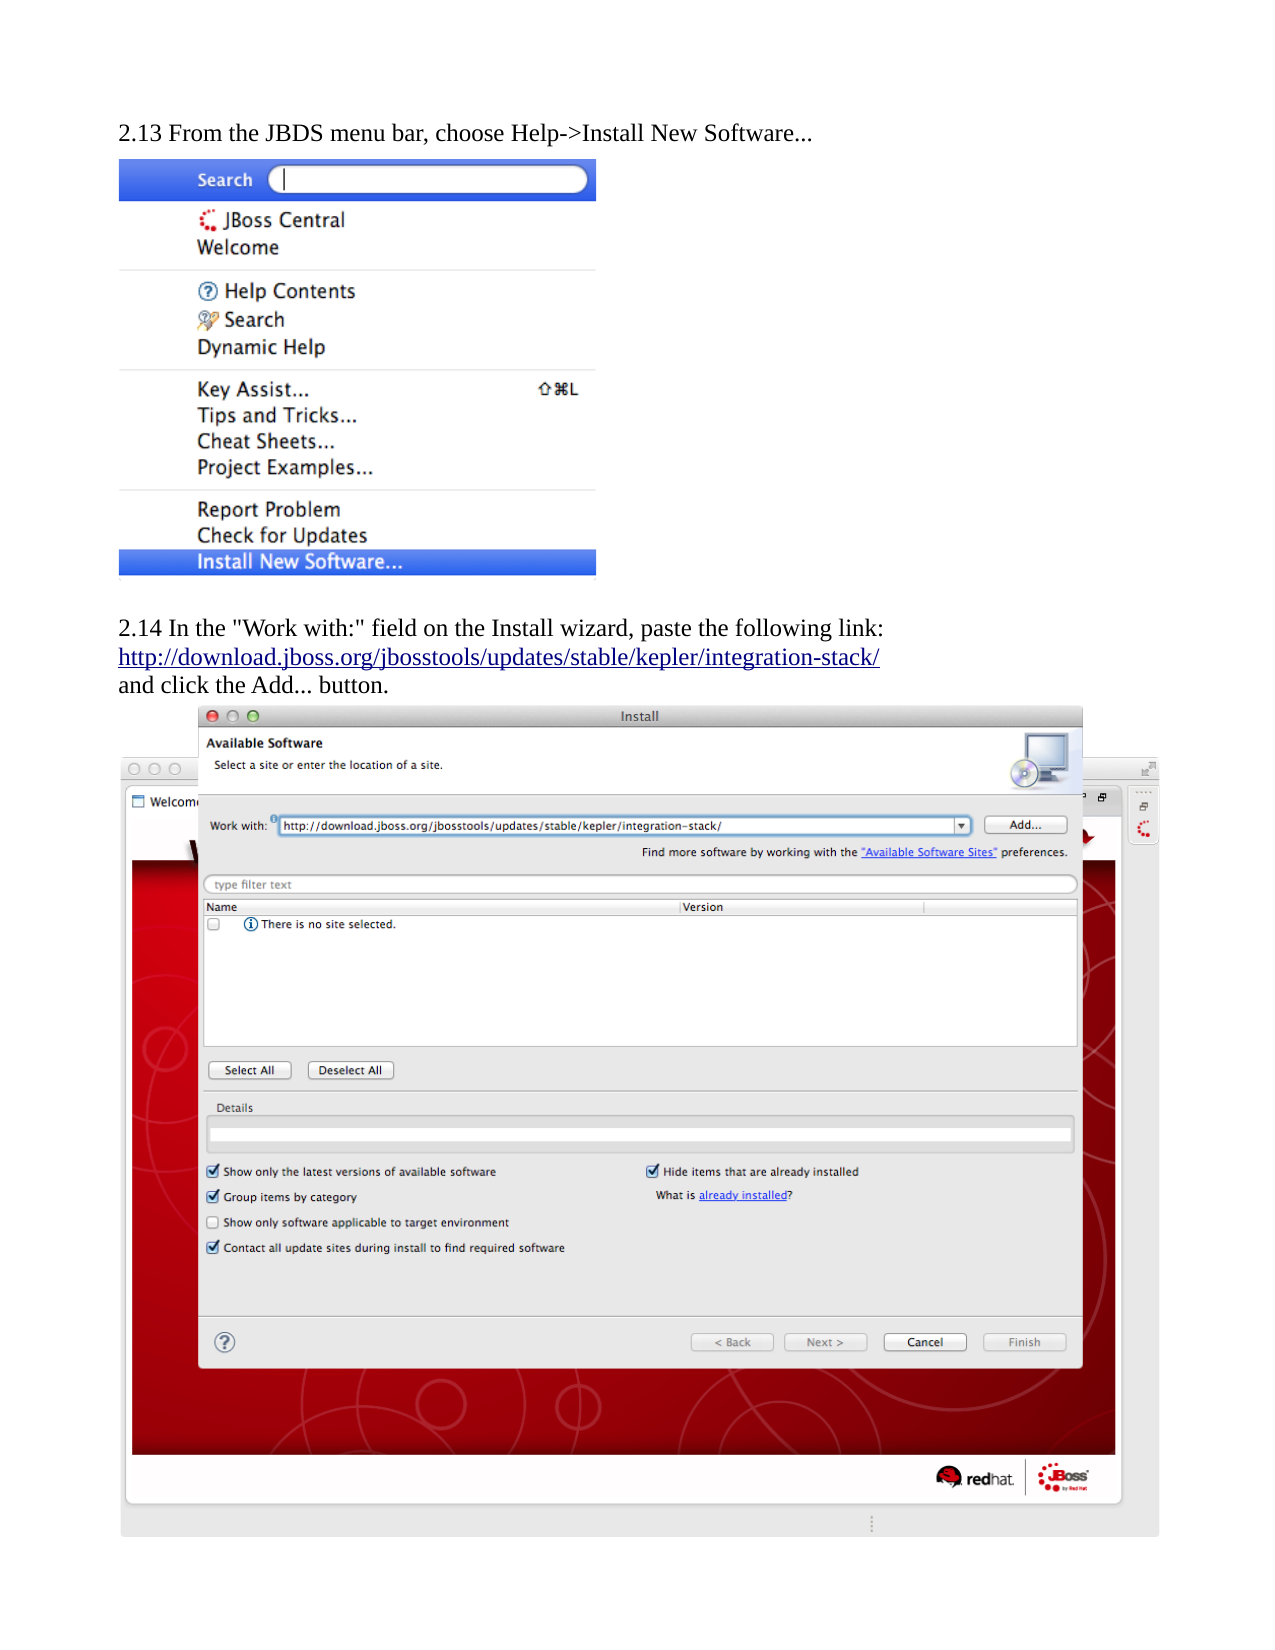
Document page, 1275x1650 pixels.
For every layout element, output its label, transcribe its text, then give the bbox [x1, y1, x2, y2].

picture [120, 705, 1160, 1537]
picture [118, 159, 597, 581]
text 2.13 From the JBDS menu bar, choose Help->Install New Software... [118, 118, 1157, 147]
text 2.14 In the "Work with:" field on the Install wizard, paste the following link: http://download.jboss.org/jbosstools/updates/stable/kepler/integration-stack/ and click the Add... button. [118, 613, 1157, 699]
